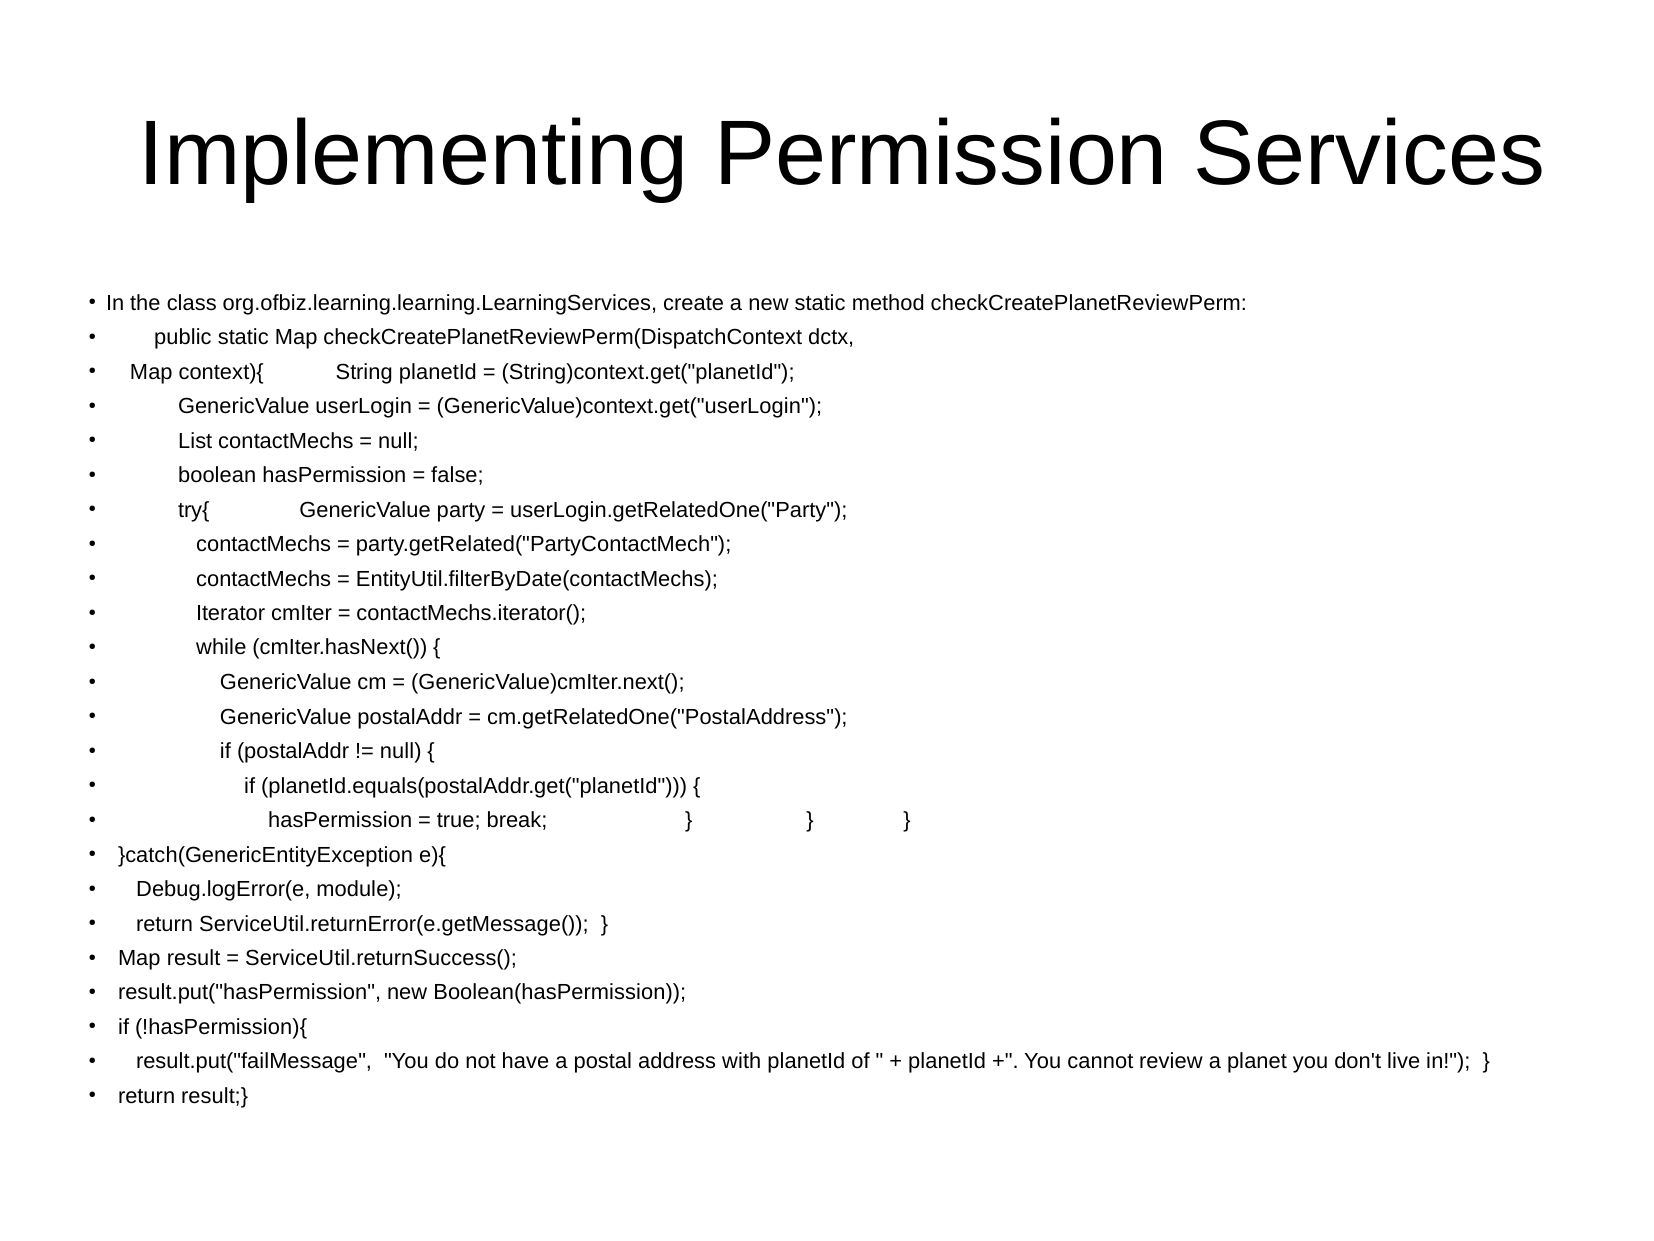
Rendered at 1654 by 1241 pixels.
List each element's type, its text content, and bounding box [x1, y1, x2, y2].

title Implementing Permission Services [82, 56, 1571, 250]
list In the class org.ofbiz.learning.learning.LearningServices, create a new static method checkCreatePlanetReviewPerm: public static Map checkCreatePlanetReviewPerm(DispatchContext dctx, Map context){ String planetId = (String)context.get("planetId"); GenericValue userLogin = (GenericValue)context.get("userLogin"); List contactMechs = null; boolean hasPermission = false; try{ GenericValue party = userLogin.getRelatedOne("Party"); contactMechs = party.getRelated("PartyContactMech"); contactMechs = EntityUtil.filterByDate(contactMechs); Iterator cmIter = contactMechs.iterator(); while (cmIter.hasNext()) { GenericValue cm = (GenericValue)cmIter.next(); GenericValue postalAddr = cm.getRelatedOne("PostalAddress"); if (postalAddr != null) { if (planetId.equals(postalAddr.get("planetId"))) { hasPermission = true; break; } } } }catch(GenericEntityException e){ Debug.logError(e, module); return ServiceUtil.returnError(e.getMessage()); } Map result = ServiceUtil.returnSuccess(); result.put("hasPermission", new Boolean(hasPermission)); if (!hasPermission){ result.put("failMessage", "You do not have a postal address with planetId of " + planetId +". You cannot review a planet you don't live in!"); } return result;} [82, 290, 1571, 1109]
